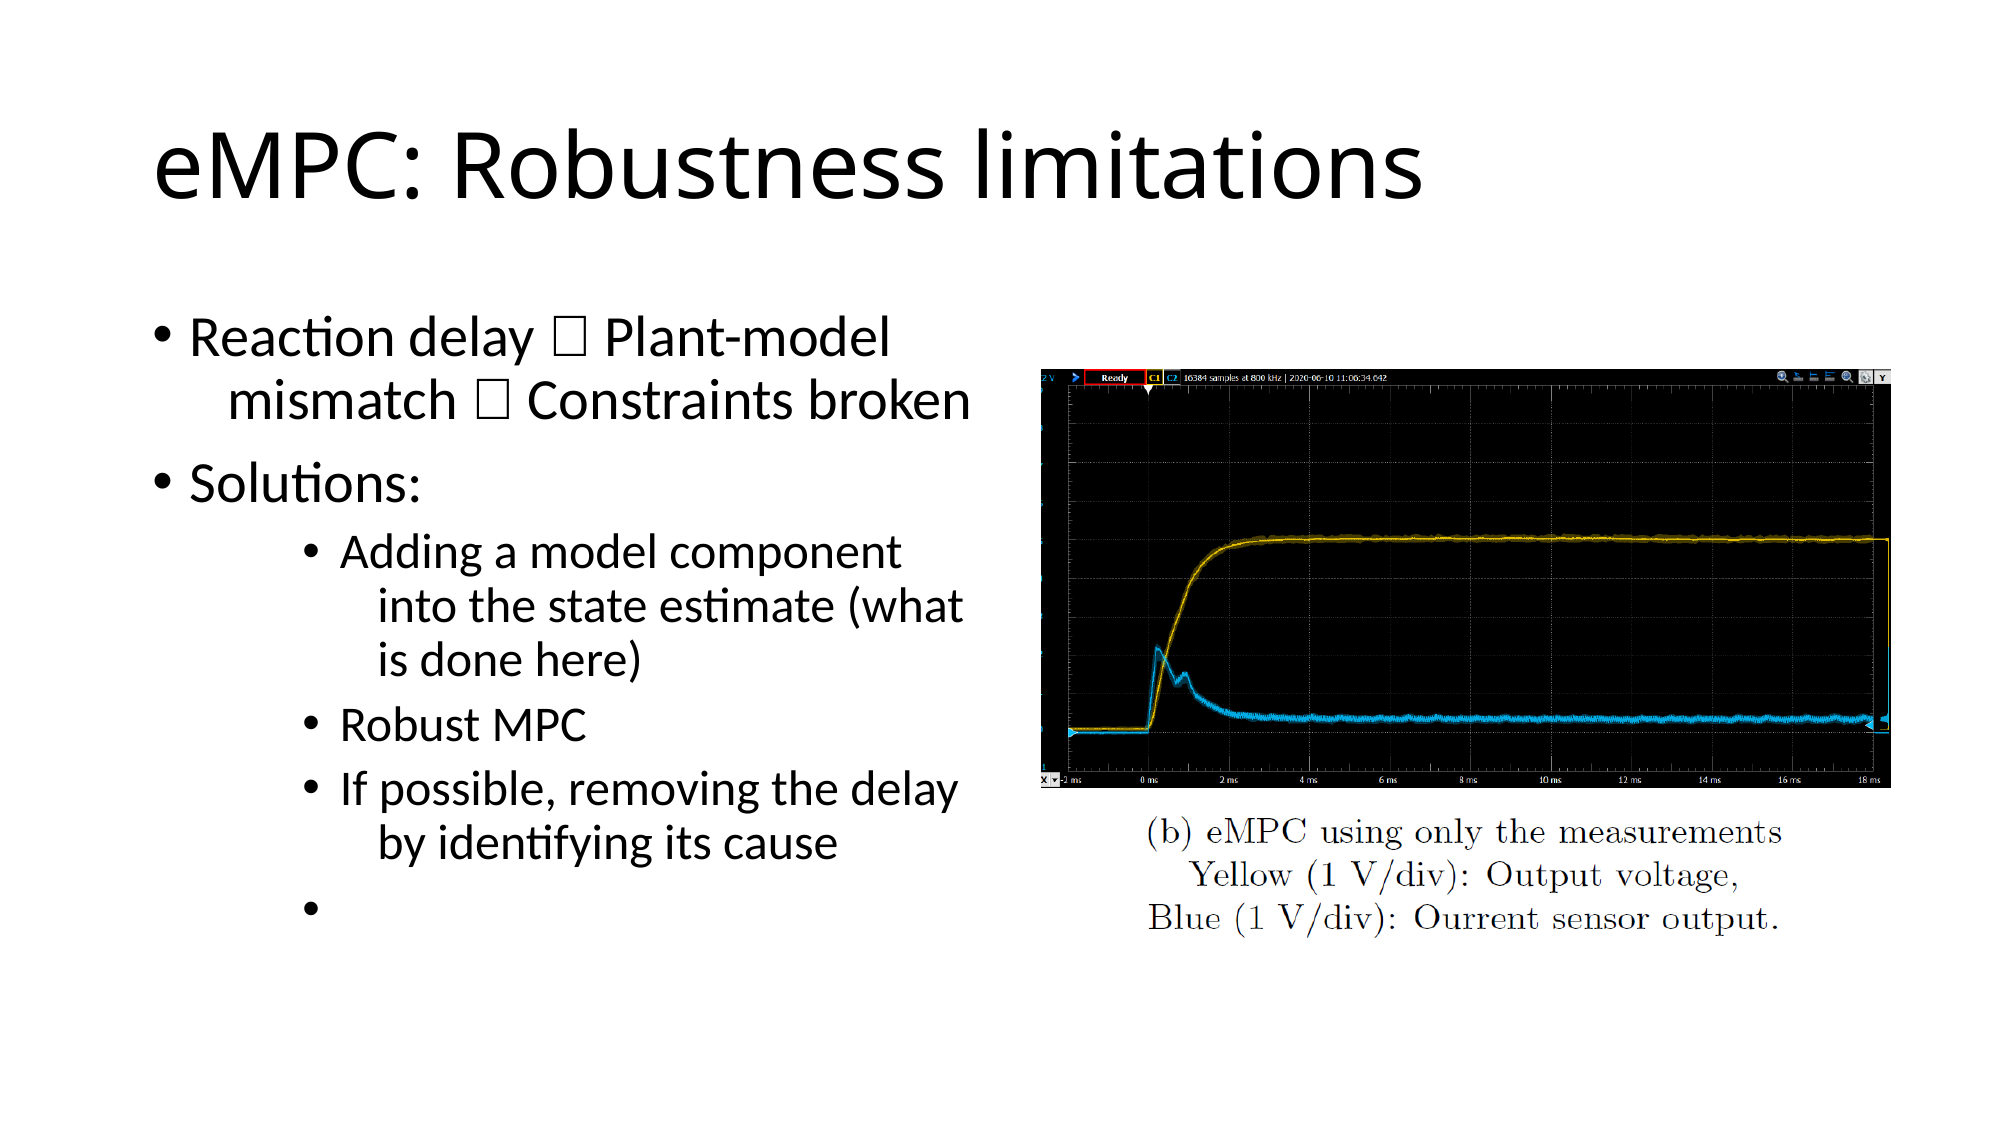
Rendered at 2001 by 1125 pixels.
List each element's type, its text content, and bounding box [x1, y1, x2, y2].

picture [1041, 364, 1892, 947]
list Reaction delay  Plant-model mismatch  Constraints broken Solutions: Adding a model component into the state estimate (what is done here) Robust MPC If possible, removing the delay by identifying its cause [137, 298, 988, 1013]
title eMPC: Robustness limitations [137, 59, 1863, 278]
